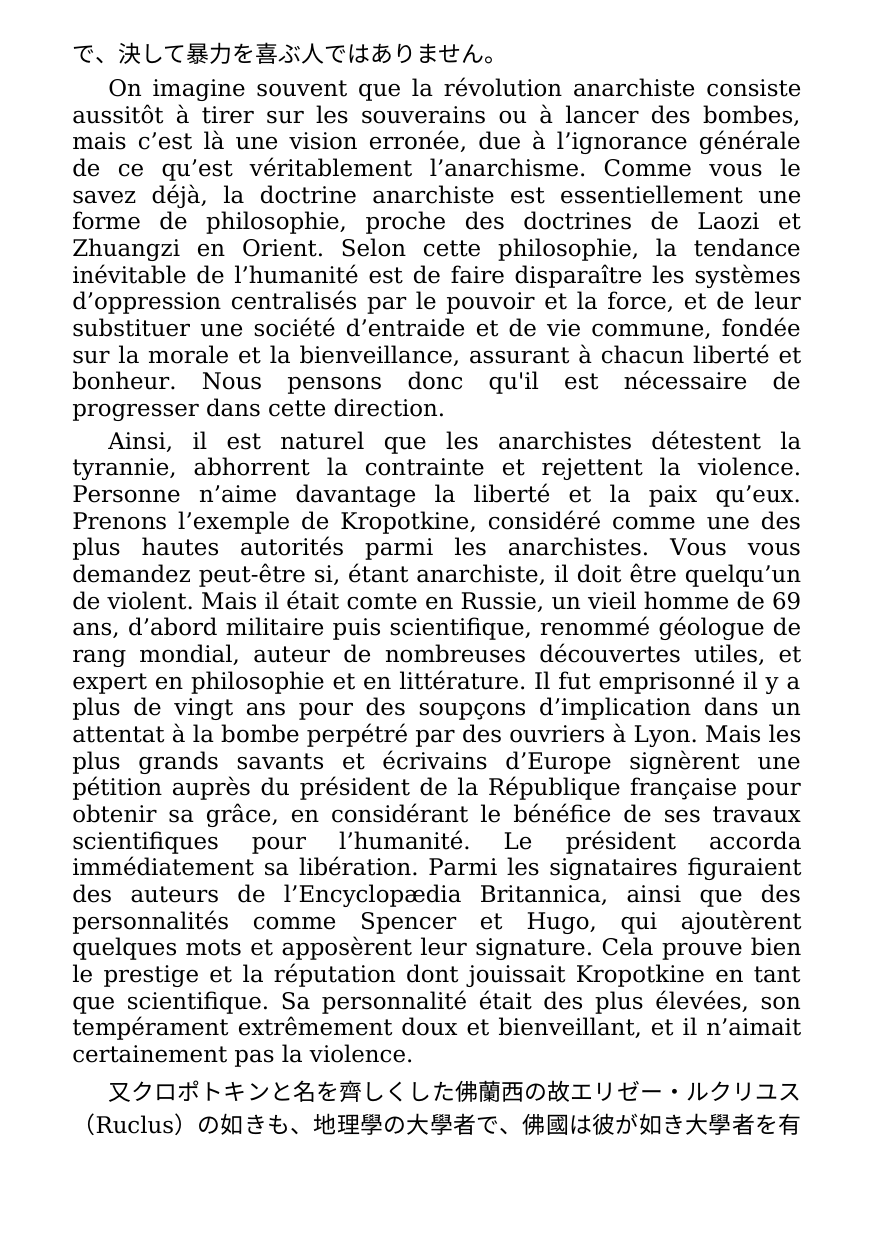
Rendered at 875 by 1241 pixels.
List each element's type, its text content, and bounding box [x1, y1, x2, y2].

text 又クロポトキンと名を齊しくした佛蘭西の故エリゼー・ルクリユス（Ruclus）の如きも、地理學の大學者で、佛國は彼が如き大學者を有 [72, 1074, 802, 1140]
text Ainsi, il est naturel que les anarchistes détestent la tyrannie, abhorrent la contrainte et rejettent la violence. Personne n’aime davantage la liberté et la paix qu’eux. Prenons l’exemple de Kropotkine, considéré comme une des plus hautes autorités parmi les anarchistes. Vous vous demandez peut-être si, étant anarchiste, il doit être quelqu’un de violent. Mais il était comte en Russie, un vieil homme de 69 ans, d’abord militaire puis scientifique, renommé géologue de rang mondial, auteur de nombreuses découvertes utiles, et expert en philosophie et en littérature. Il fut emprisonné il y a plus de vingt ans pour des soupçons d’implication dans un attentat à la bombe perpétré par des ouvriers à Lyon. Mais les plus grands savants et écrivains d’Europe signèrent une pétition auprès du président de la République française pour obtenir sa grâce, en considérant le bénéfice de ses travaux scientifiques pour l’humanité. Le président accorda immédiatement sa libération. Parmi les signataires figuraient des auteurs de l’Encyclopædia Britannica, ainsi que des personnalités comme Spencer et Hugo, qui ajoutèrent quelques mots et apposèrent leur signature. Cela prouve bien le prestige et la réputation dont jouissait Kropotkine en tant que scientifique. Sa personnalité était des plus élevées, son tempérament extrêmement doux et bienveillant, et il n’aimait certainement pas la violence. [72, 428, 802, 1068]
text On imagine souvent que la révolution anarchiste consiste aussitôt à tirer sur les souverains ou à lancer des bombes, mais c’est là une vision erronée, due à l’ignorance générale de ce qu’est véritablement l’anarchisme. Comme vous le savez déjà, la doctrine anarchiste est essentiellement une forme de philosophie, proche des doctrines de Laozi et Zhuangzi en Orient. Selon cette philosophie, la tendance inévitable de l’humanité est de faire disparaître les systèmes d’oppression centralisés par le pouvoir et la force, et de leur substituer une société d’entraide et de vie commune, fondée sur la morale et la bienveillance, assurant à chacun liberté et bonheur. Nous pensons donc qu'il est nécessaire de progresser dans cette direction. [72, 75, 802, 422]
text で、決して暴力を喜ぶ人ではありません。 [72, 36, 802, 69]
